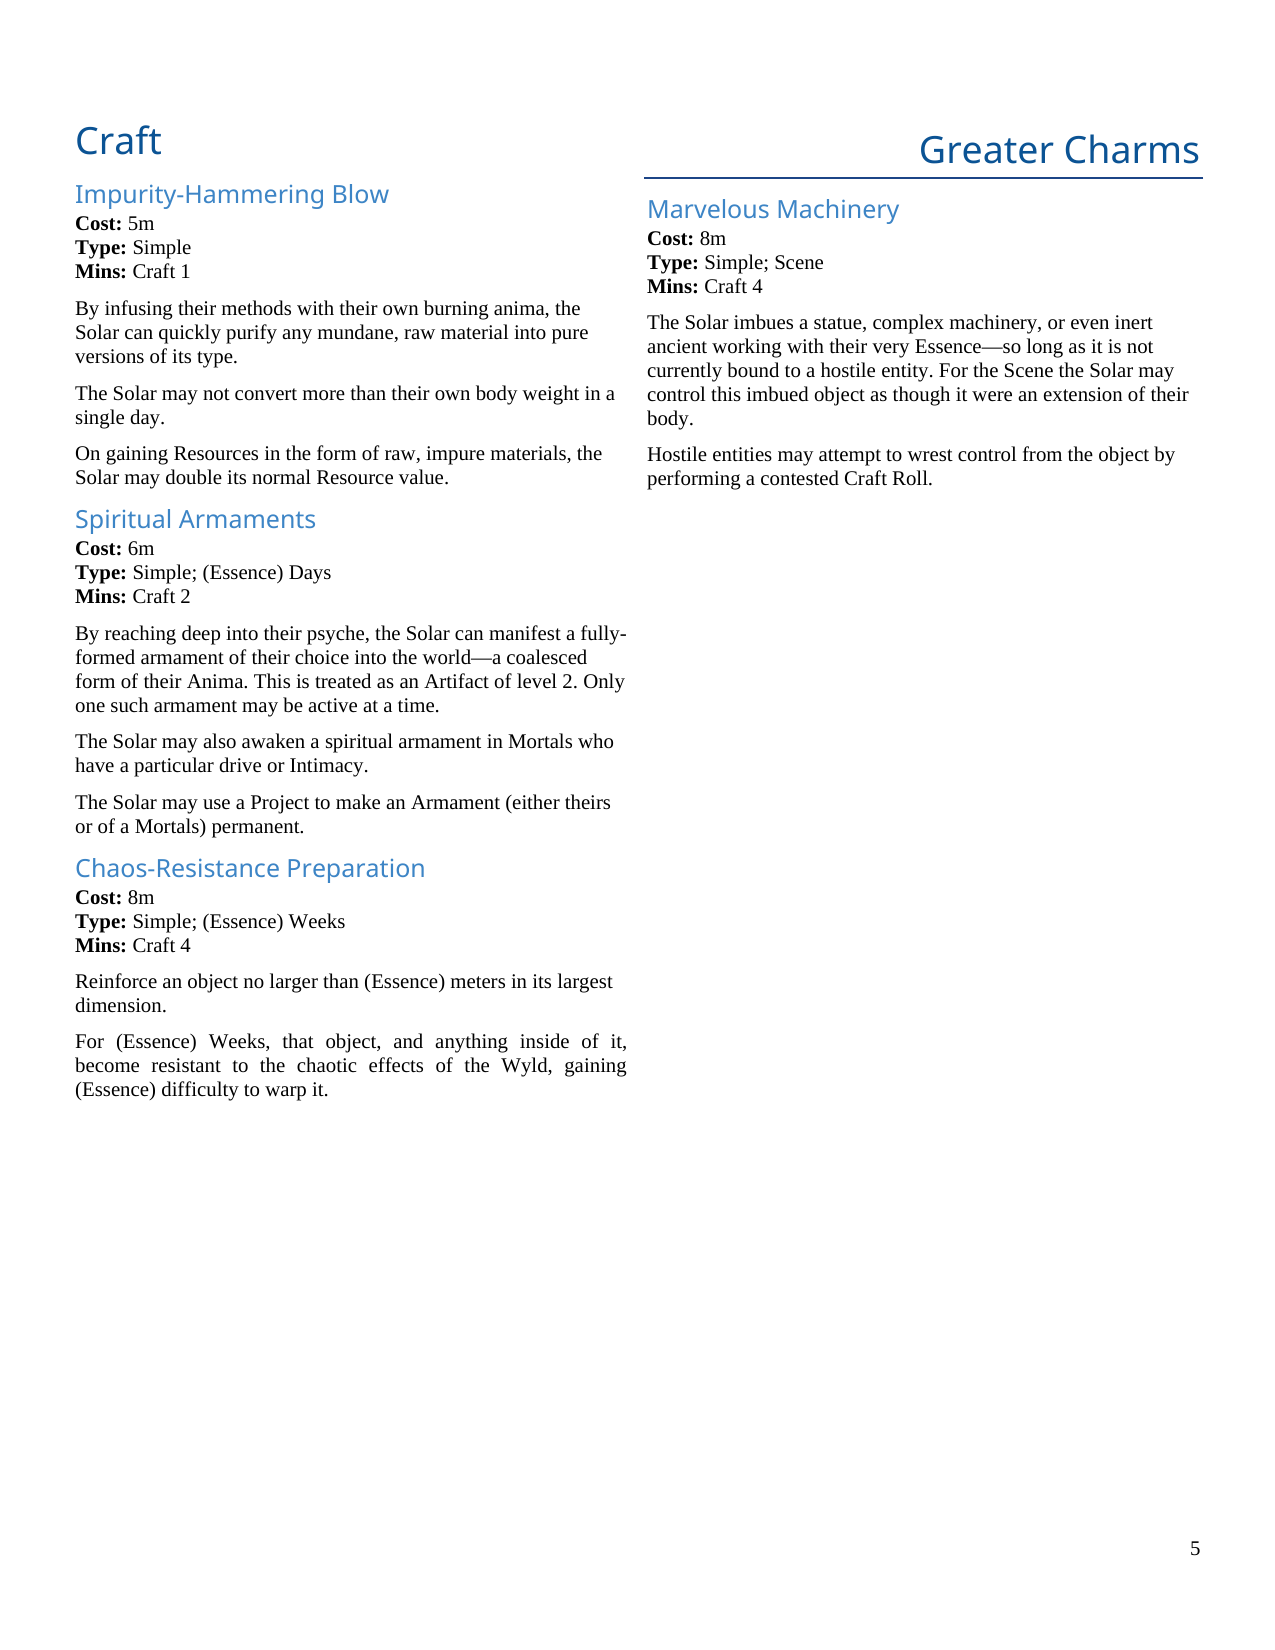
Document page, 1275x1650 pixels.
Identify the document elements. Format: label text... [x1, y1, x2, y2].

subtitle Chaos-Resistance Preparation [75, 851, 628, 884]
text The Solar may also awaken a spiritual armament in Mortals who have a particular drive or Intimacy. [75, 729, 628, 777]
subtitle Marvelous Machinery [647, 191, 1200, 226]
subtitle Impurity-Hammering Blow [75, 177, 628, 211]
subtitle Craft [75, 114, 628, 165]
text Cost: 8m Type: Simple; Scene Mins: Craft 4 [647, 226, 1200, 298]
text On gaining Resources in the form of raw, impure materials, the Solar may double its normal Resource value. [75, 441, 628, 489]
text Cost: 5m Type: Simple Mins: Craft 1 [75, 211, 628, 283]
text Reinforce an object no larger than (Essence) meters in its largest dimension. [75, 969, 628, 1017]
text The Solar may not convert more than their own body weight in a single day. [75, 381, 628, 429]
text Cost: 8m Type: Simple; (Essence) Weeks Mins: Craft 4 [75, 884, 628, 957]
text The Solar may use a Project to make an Armament (either theirs or of a Mortals) permanent. [75, 790, 628, 838]
text By reaching deep into their psyche, the Solar can manifest a fully-formed armament of their choice into the world—a coalesced form of their Anima. This is treated as an Artifact of level 2. Only one such armament may be active at a time. [75, 621, 628, 717]
subtitle Greater Charms [644, 120, 1203, 177]
text Hostile entities may attempt to wrest control from the object by performing a contested Craft Roll. [647, 442, 1200, 490]
text By infusing their methods with their own burning anima, the Solar can quickly purify any mundane, raw material into pure versions of its type. [75, 296, 628, 368]
subtitle Spiritual Armaments [75, 502, 628, 536]
text For (Essence) Weeks, that object, and anything inside of it, become resistant to the chaotic effects of the Wyld, gaining (Essence) difficulty to warp it. [75, 1029, 628, 1101]
text Cost: 6m Type: Simple; (Essence) Days Mins: Craft 2 [75, 536, 628, 608]
text The Solar imbues a statue, complex machinery, or even inert ancient working with their very Essence—so long as it is not currently bound to a hostile entity. For the Scene the Solar may control this imbued object as though it were an extension of their body. [647, 310, 1200, 430]
